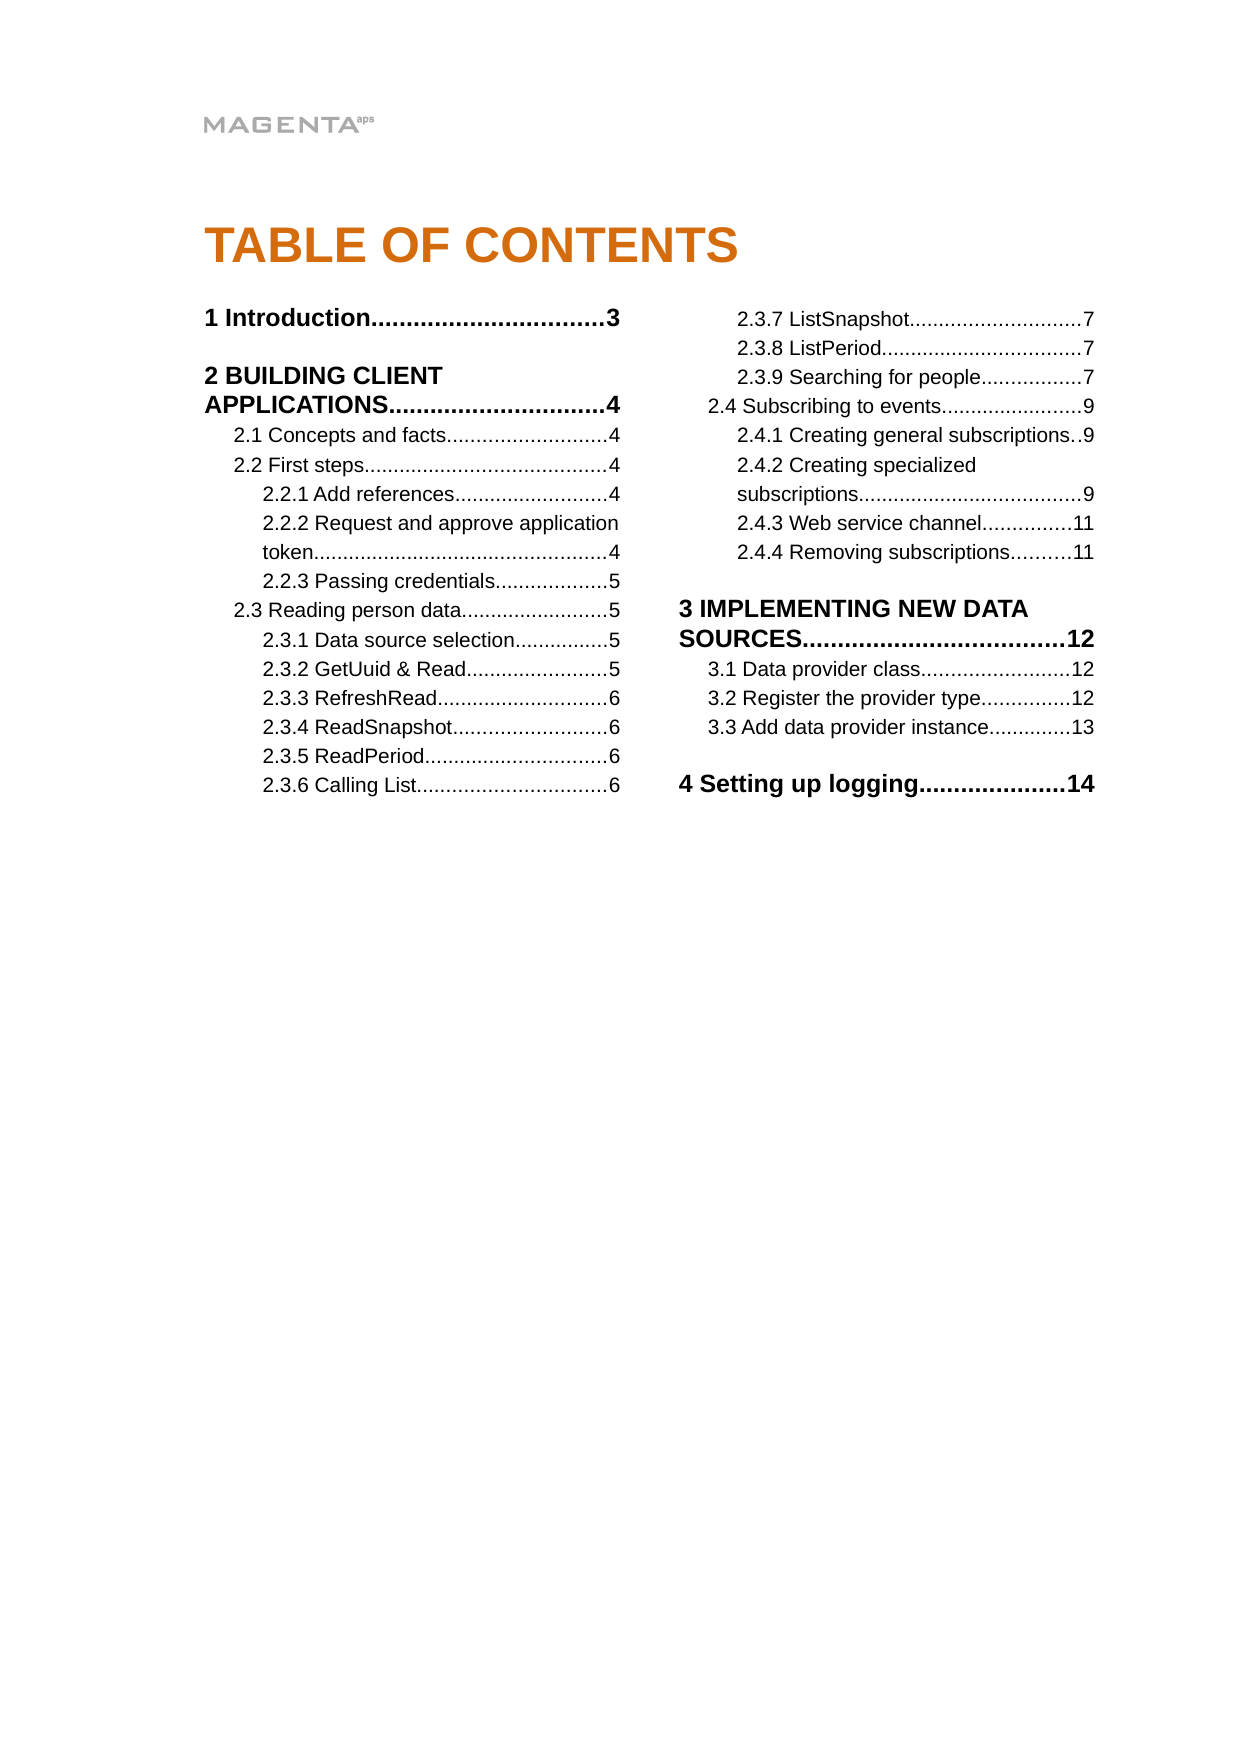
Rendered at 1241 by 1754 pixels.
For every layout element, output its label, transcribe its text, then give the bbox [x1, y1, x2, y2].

text 2.4.2 Creating specialized subscriptions 9 [737, 449, 1094, 507]
text 2.3.6 Calling List 6 [262, 769, 620, 799]
text 2 BUILDING CLIENT APPLICATIONS 4 [204, 361, 620, 419]
text 2.3.5 ReadPeriod 6 [262, 740, 620, 769]
text 2.3.2 GetUuid & Read 5 [262, 653, 620, 682]
text 3.3 Add data provider instance 13 [708, 711, 1094, 740]
text 3 IMPLEMENTING NEW DATA SOURCES 12 [678, 594, 1094, 653]
text 2.3.8 ListPeriod 7 [737, 332, 1094, 361]
text 2.4 Subscribing to events 9 [708, 390, 1094, 419]
text 2.2.1 Add references 4 [262, 478, 620, 507]
text 1 Introduction 3 [204, 303, 620, 332]
text 2.3 Reading person data 5 [233, 594, 620, 624]
text 3.2 Register the provider type 12 [708, 682, 1094, 711]
text 2.3.3 RefreshRead 6 [262, 682, 620, 711]
text 2.4.4 Removing subscriptions 11 [737, 536, 1094, 565]
text 2.2.2 Request and approve application token 4 [262, 507, 620, 565]
subtitle Table of Contents [204, 215, 1094, 274]
text 2.3.1 Data source selection 5 [262, 624, 620, 653]
text 2.3.9 Searching for people 7 [737, 361, 1094, 390]
text 2.1 Concepts and facts 4 [233, 419, 620, 449]
text 2.2 First steps 4 [233, 449, 620, 478]
text 2.2.3 Passing credentials 5 [262, 565, 620, 594]
text 2.3.7 ListSnapshot 7 [737, 303, 1094, 332]
text 2.3.4 ReadSnapshot 6 [262, 711, 620, 740]
text 2.4.3 Web service channel 11 [737, 507, 1094, 536]
text 3.1 Data provider class 12 [708, 653, 1094, 682]
text 4 Setting up logging 14 [678, 769, 1094, 799]
text 2.4.1 Creating general subscriptions 9 [737, 419, 1094, 449]
